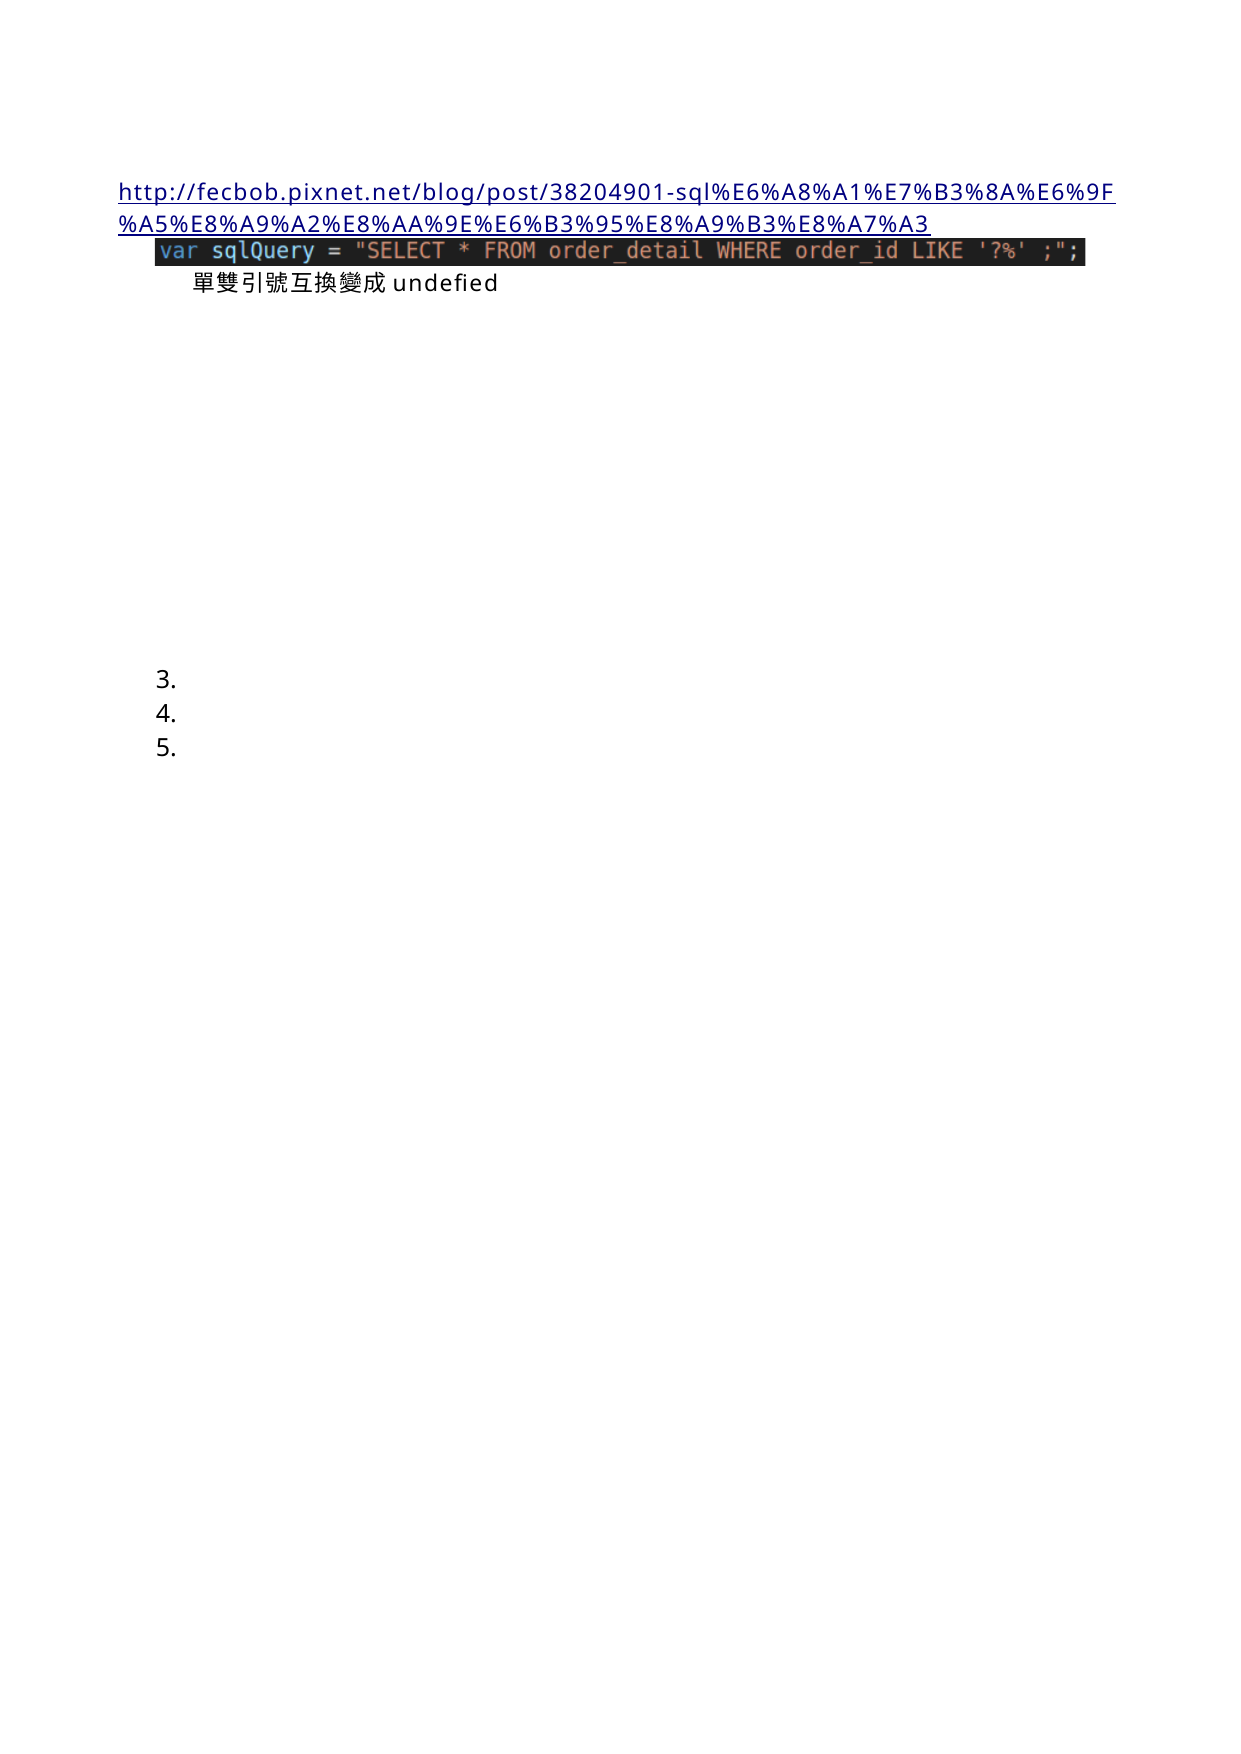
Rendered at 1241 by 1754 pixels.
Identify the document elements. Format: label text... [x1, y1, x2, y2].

text 單雙引號互換變成undefied [118, 239, 1122, 298]
picture [154, 238, 1086, 266]
text http://fecbob.pixnet.net/blog/post/38204901-sql%E6%A8%A1%E7%B3%8A%E6%9F%A5%E8%A9%A2%E8%AA%9E%E6%B3%95%E8%A9%B3%E8%A7%A3 [118, 176, 1122, 239]
